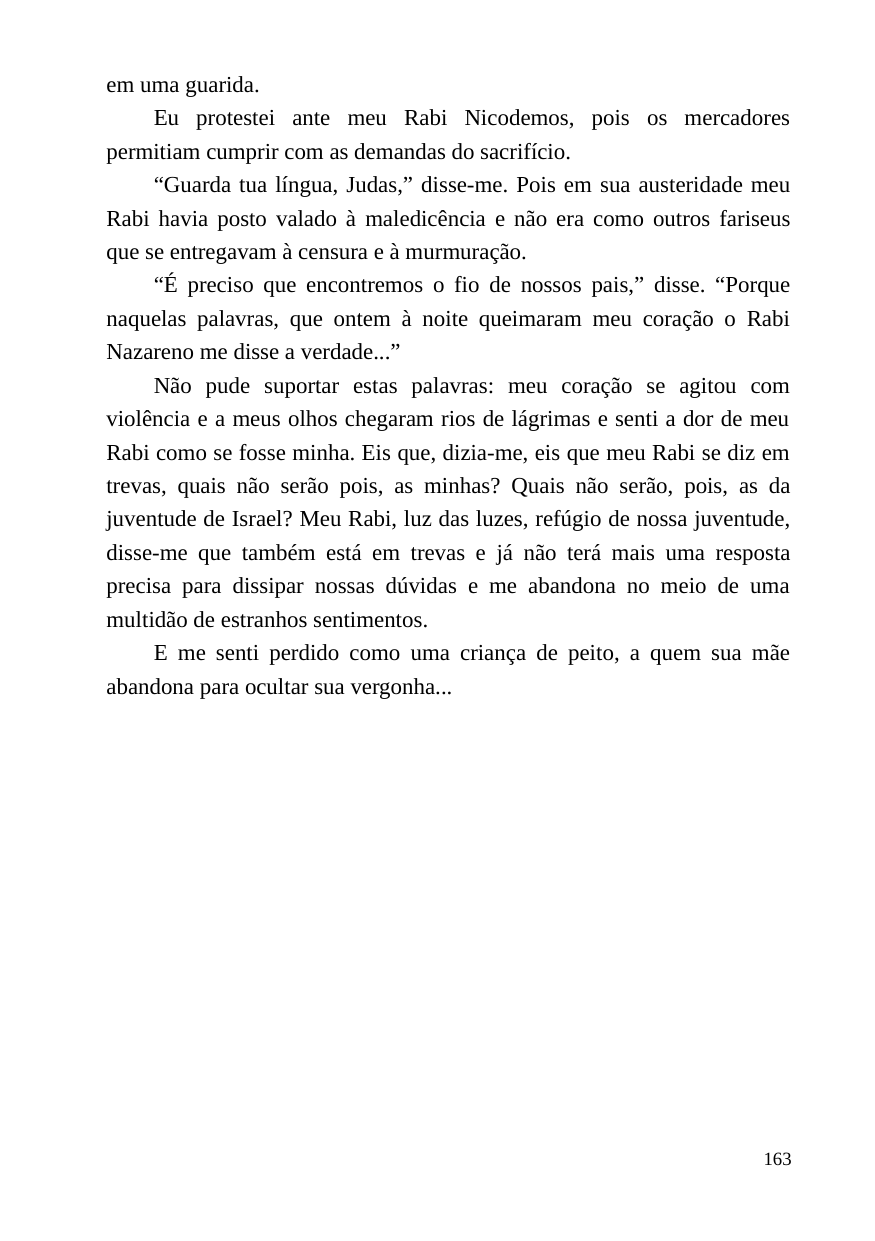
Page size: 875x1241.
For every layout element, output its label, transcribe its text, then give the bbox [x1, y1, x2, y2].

text em uma guarida. [106, 71, 791, 97]
text Não pude suportar estas palavras: meu coração se agitou com violência e a meus olhos chegaram rios de lágrimas e senti a dor de meu Rabi como se fosse minha. Eis que, dizia-me, eis que meu Rabi se diz em trevas, quais não serão pois, as minhas? Quais não serão, pois, as da juventude de Israel? Meu Rabi, luz das luzes, refúgio de nossa juventude, disse-me que também está em trevas e já não terá mais uma resposta precisa para dissipar nossas dúvidas e me abandona no meio de uma multidão de estranhos sentimentos. [106, 372, 791, 632]
text Eu protestei ante meu Rabi Nicodemos, pois os mercadores permitiam cumprir com as demandas do sacrifício. [106, 104, 791, 164]
text “Guarda tua língua, Judas,” disse-me. Pois em sua austeridade meu Rabi havia posto valado à maledicência e não era como outros fariseus que se entregavam à censura e à murmuração. [106, 171, 791, 264]
text “É preciso que encontremos o fio de nossos pais,” disse. “Porque naquelas palavras, que ontem à noite queimaram meu coração o Rabi Nazareno me disse a verdade...” [106, 271, 791, 365]
text E me senti perdido como uma criança de peito, a quem sua mãe abandona para ocultar sua vergonha... [106, 639, 791, 699]
